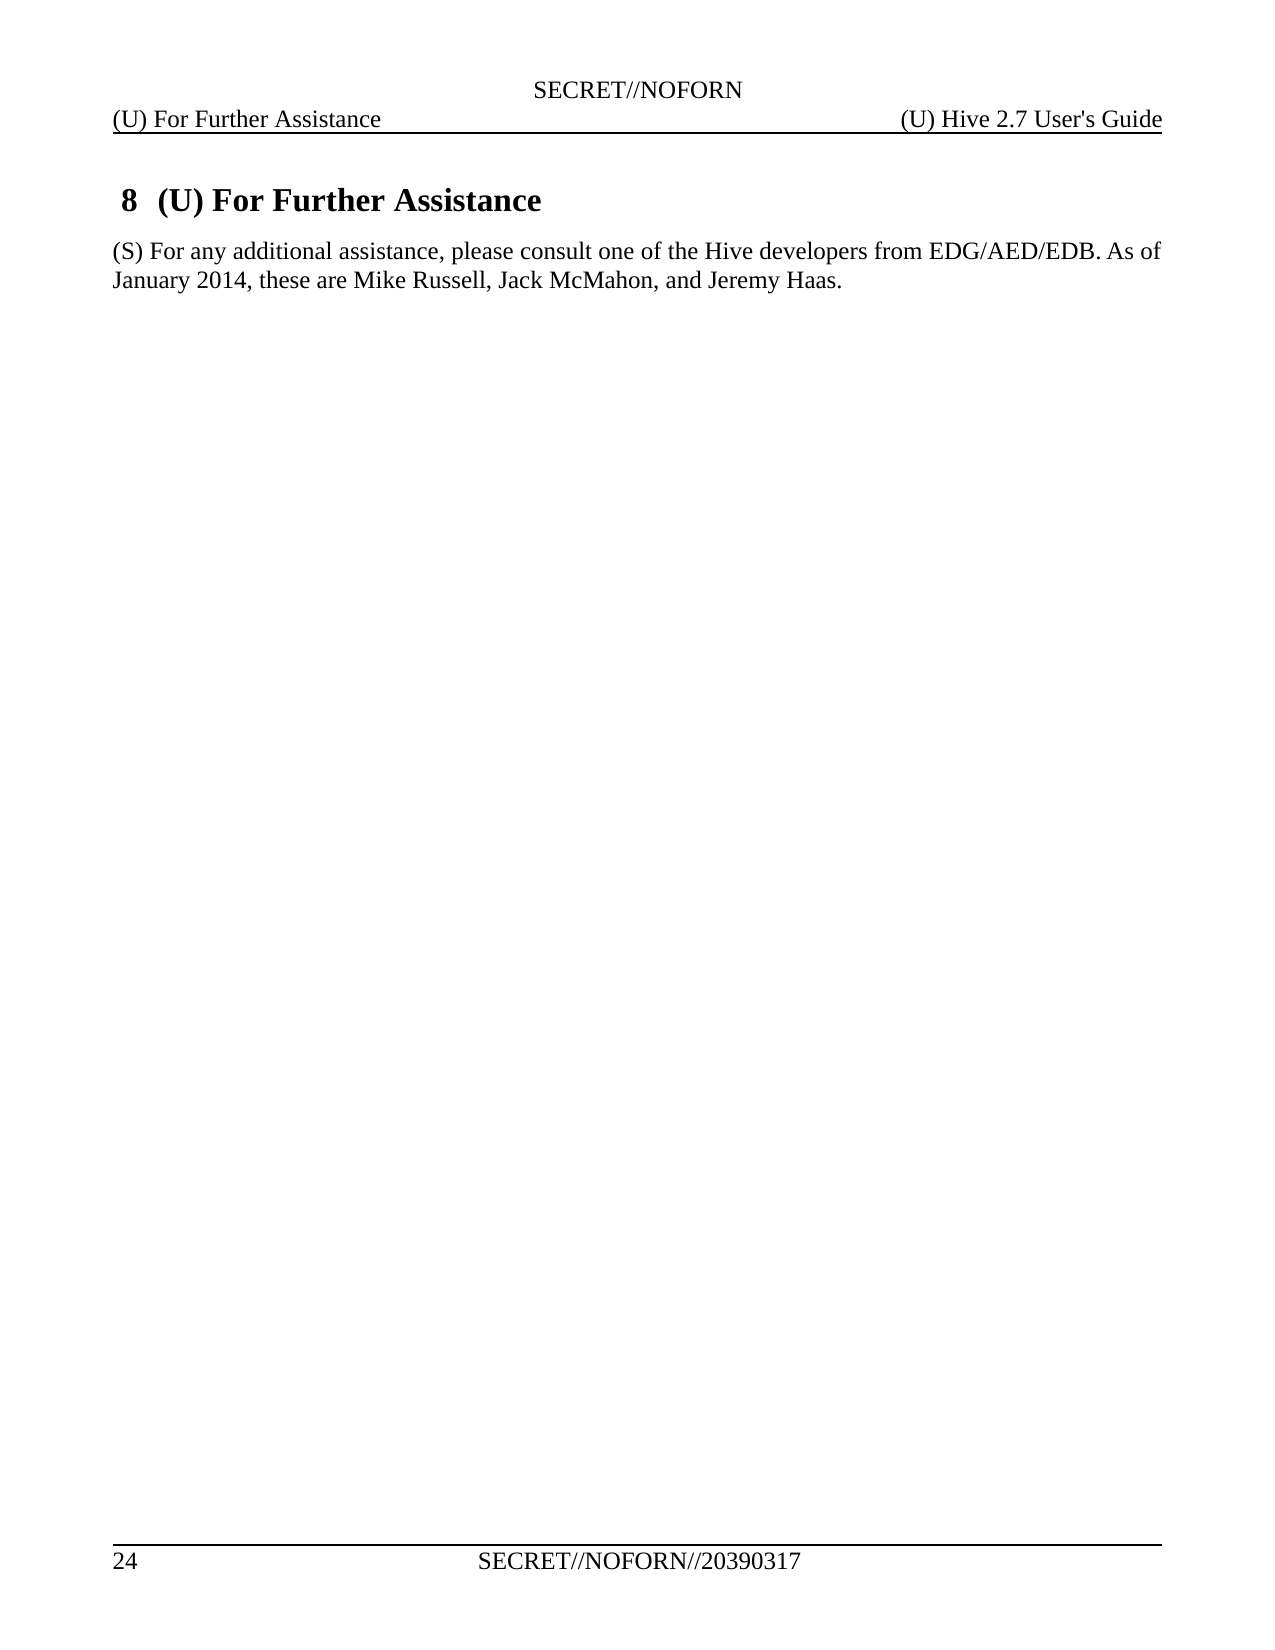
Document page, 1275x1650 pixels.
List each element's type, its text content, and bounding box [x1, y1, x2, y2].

subtitle (U) For Further Assistance [112, 180, 1162, 218]
text (S) For any additional assistance, please consult one of the Hive developers from EDG/AED/EDB. As of January 2014, these are Mike Russell, Jack McMahon, and Jeremy Haas. [112, 236, 1162, 294]
